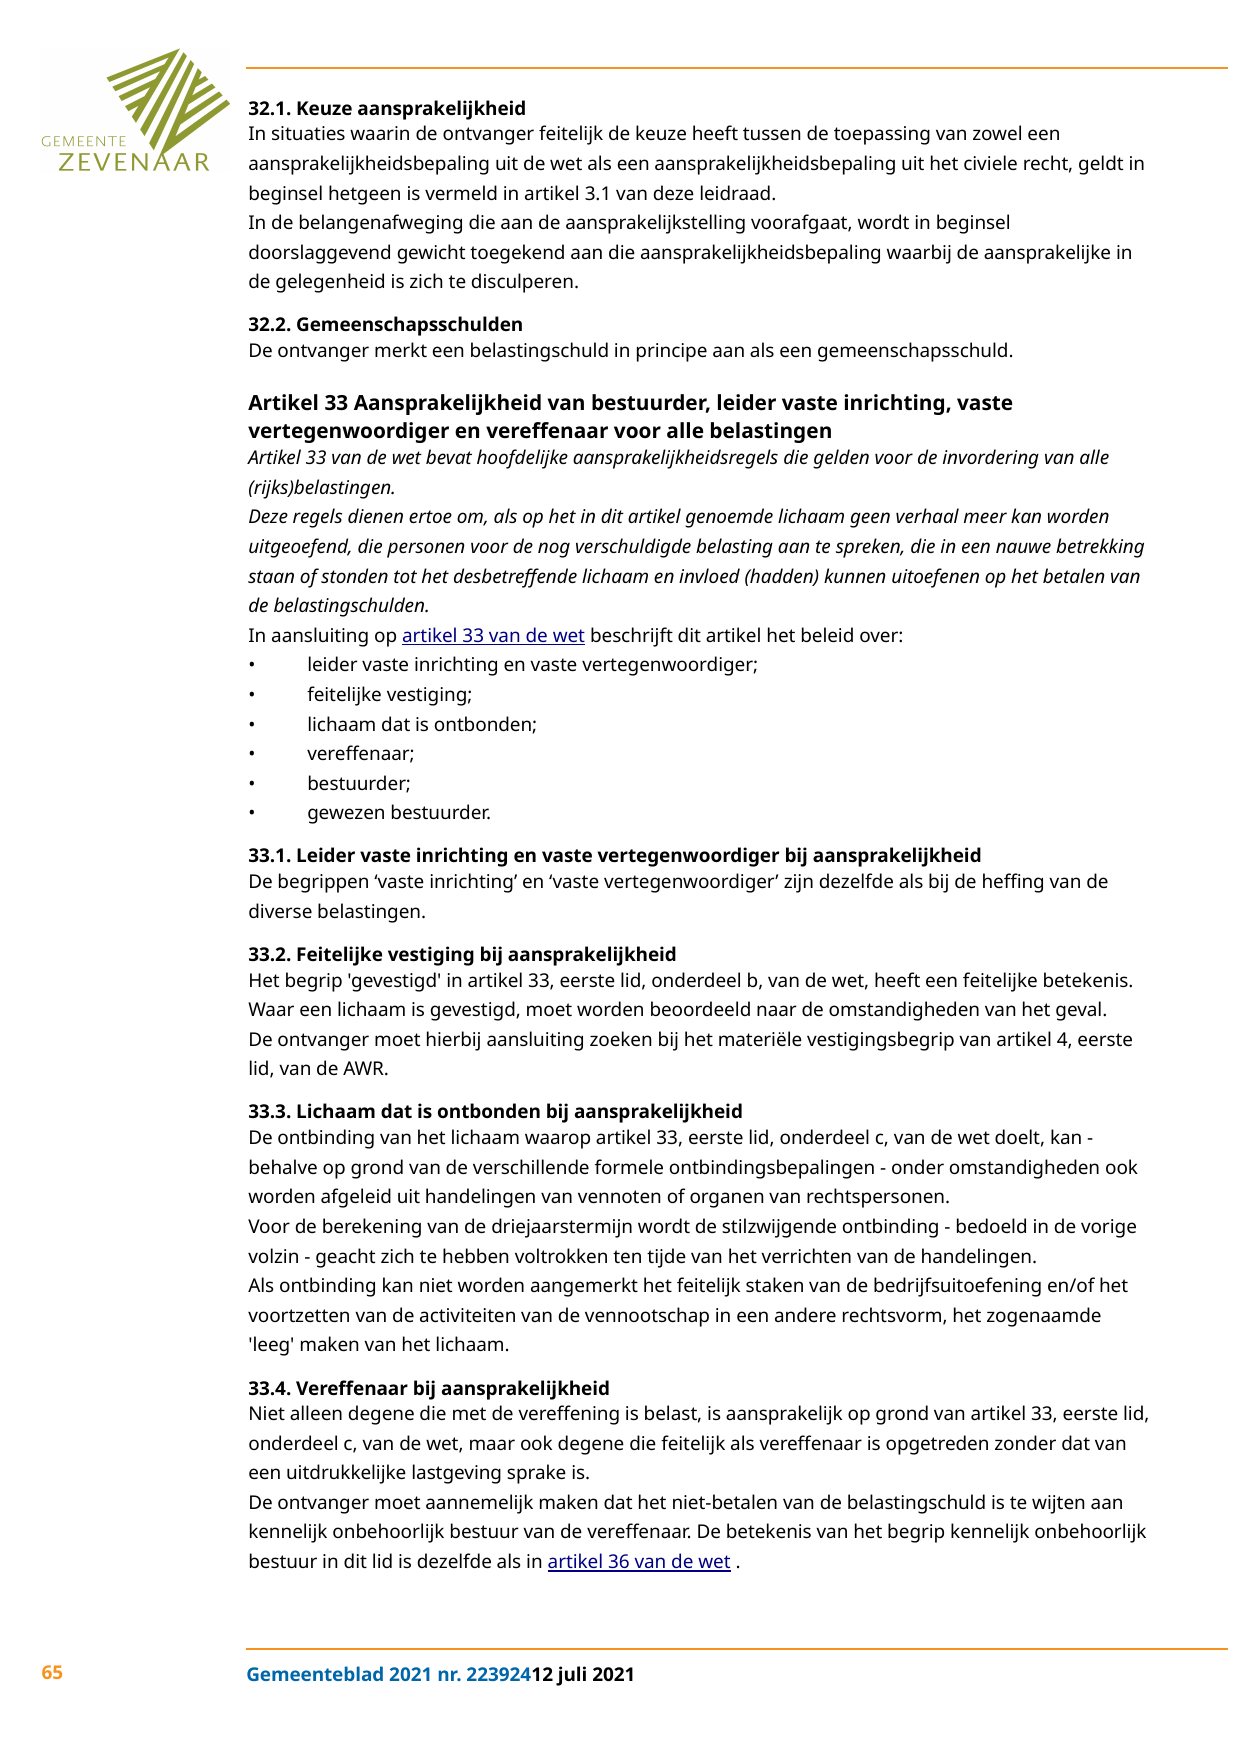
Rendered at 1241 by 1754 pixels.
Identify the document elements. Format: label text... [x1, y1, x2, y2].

list leider vaste inrichting en vaste vertegenwoordiger; [248, 652, 1152, 677]
text De ontbinding van het lichaam waarop artikel 33, eerste lid, onderdeel c, van de wet doelt, kan - behalve op grond van de verschillende formele ontbindingsbepalingen - onder omstandigheden ook worden afgeleid uit handelingen van vennoten of organen van rechtspersonen. [248, 1124, 1152, 1209]
text 33.1. Leider vaste inrichting en vaste vertegenwoordiger bij aansprakelijkheid [248, 843, 1152, 868]
picture [41, 47, 231, 172]
list gewezen bestuurder. [248, 799, 1152, 825]
text In situaties waarin de ontvanger feitelijk de keuze heeft tussen de toepassing van zowel een aansprakelijkheidsbepaling uit de wet als een aansprakelijkheidsbepaling uit het civiele recht, geldt in beginsel hetgeen is vermeld in artikel 3.1 van deze leidraad. [248, 121, 1152, 205]
text In de belangenafweging die aan de aansprakelijkstelling voorafgaat, wordt in beginsel doorslaggevend gewicht toegekend aan die aansprakelijkheidsbepaling waarbij de aansprakelijke in de gelegenheid is zich te disculperen. [248, 209, 1152, 294]
text 33.2. Feitelijke vestiging bij aansprakelijkheid [248, 941, 1152, 967]
list feitelijke vestiging; [248, 681, 1152, 707]
text In aansluiting op artikel 33 van de wet beschrijft dit artikel het beleid over: [248, 622, 1152, 648]
text De ontvanger merkt een belastingschuld in principe aan als een gemeenschapsschuld. [248, 337, 1152, 363]
text Als ontbinding kan niet worden aangemerkt het feitelijk staken van de bedrijfsuitoefening en/of het voortzetten van de activiteiten van de vennootschap in een andere rechtsvorm, het zogenaamde 'leeg' maken van het lichaam. [248, 1272, 1152, 1357]
text Artikel 33 van de wet bevat hoofdelijke aansprakelijkheidsregels die gelden voor de invordering van alle (rijks)belastingen. [248, 444, 1152, 500]
text De ontvanger moet aannemelijk maken dat het niet-betalen van de belastingschuld is te wijten aan kennelijk onbehoorlijk bestuur van de vereffenaar. De betekenis van het begrip kennelijk onbehoorlijk bestuur in dit lid is dezelfde als in artikel 36 van de wet . [248, 1489, 1152, 1574]
text Niet alleen degene die met de vereffening is belast, is aansprakelijk op grond van artikel 33, eerste lid, onderdeel c, van de wet, maar ook degene die feitelijk als vereffenaar is opgetreden zonder dat van een uitdrukkelijke lastgeving sprake is. [248, 1400, 1152, 1485]
text 33.4. Vereffenaar bij aansprakelijkheid [248, 1375, 1152, 1400]
text 33.3. Lichaam dat is ontbonden bij aansprakelijkheid [248, 1099, 1152, 1124]
text De ontvanger moet hierbij aansluiting zoeken bij het materiële vestigingsbegrip van artikel 4, eerste lid, van de AWR. [248, 1026, 1152, 1081]
list lichaam dat is ontbonden; [248, 711, 1152, 737]
text Voor de berekening van de driejaarstermijn wordt de stilzwijgende ontbinding - bedoeld in de vorige volzin - geacht zich te hebben voltrokken ten tijde van het verrichten van de handelingen. [248, 1213, 1152, 1268]
text De begrippen ‘vaste inrichting’ en ‘vaste vertegenwoordiger’ zijn dezelfde als bij de heffing van de diverse belastingen. [248, 868, 1152, 924]
list vereffenaar; [248, 740, 1152, 766]
text 32.2. Gemeenschapsschulden [248, 312, 1152, 337]
text Het begrip 'gevestigd' in artikel 33, eerste lid, onderdeel b, van de wet, heeft een feitelijke betekenis. Waar een lichaam is gevestigd, moet worden beoordeeld naar de omstandigheden van het geval. [248, 967, 1152, 1022]
list bestuurder; [248, 770, 1152, 796]
text Artikel 33 Aansprakelijkheid van bestuurder, leider vaste inrichting, vaste vertegenwoordiger en vereffenaar voor alle belastingen [248, 388, 1152, 444]
text 32.1. Keuze aansprakelijkheid [248, 95, 1152, 121]
text Deze regels dienen ertoe om, als op het in dit artikel genoemde lichaam geen verhaal meer kan worden uitgeoefend, die personen voor de nog verschuldigde belasting aan te spreken, die in een nauwe betrekking staan of stonden tot het desbetreffende lichaam en invloed (hadden) kunnen uitoefenen op het betalen van de belastingschulden. [248, 504, 1152, 618]
